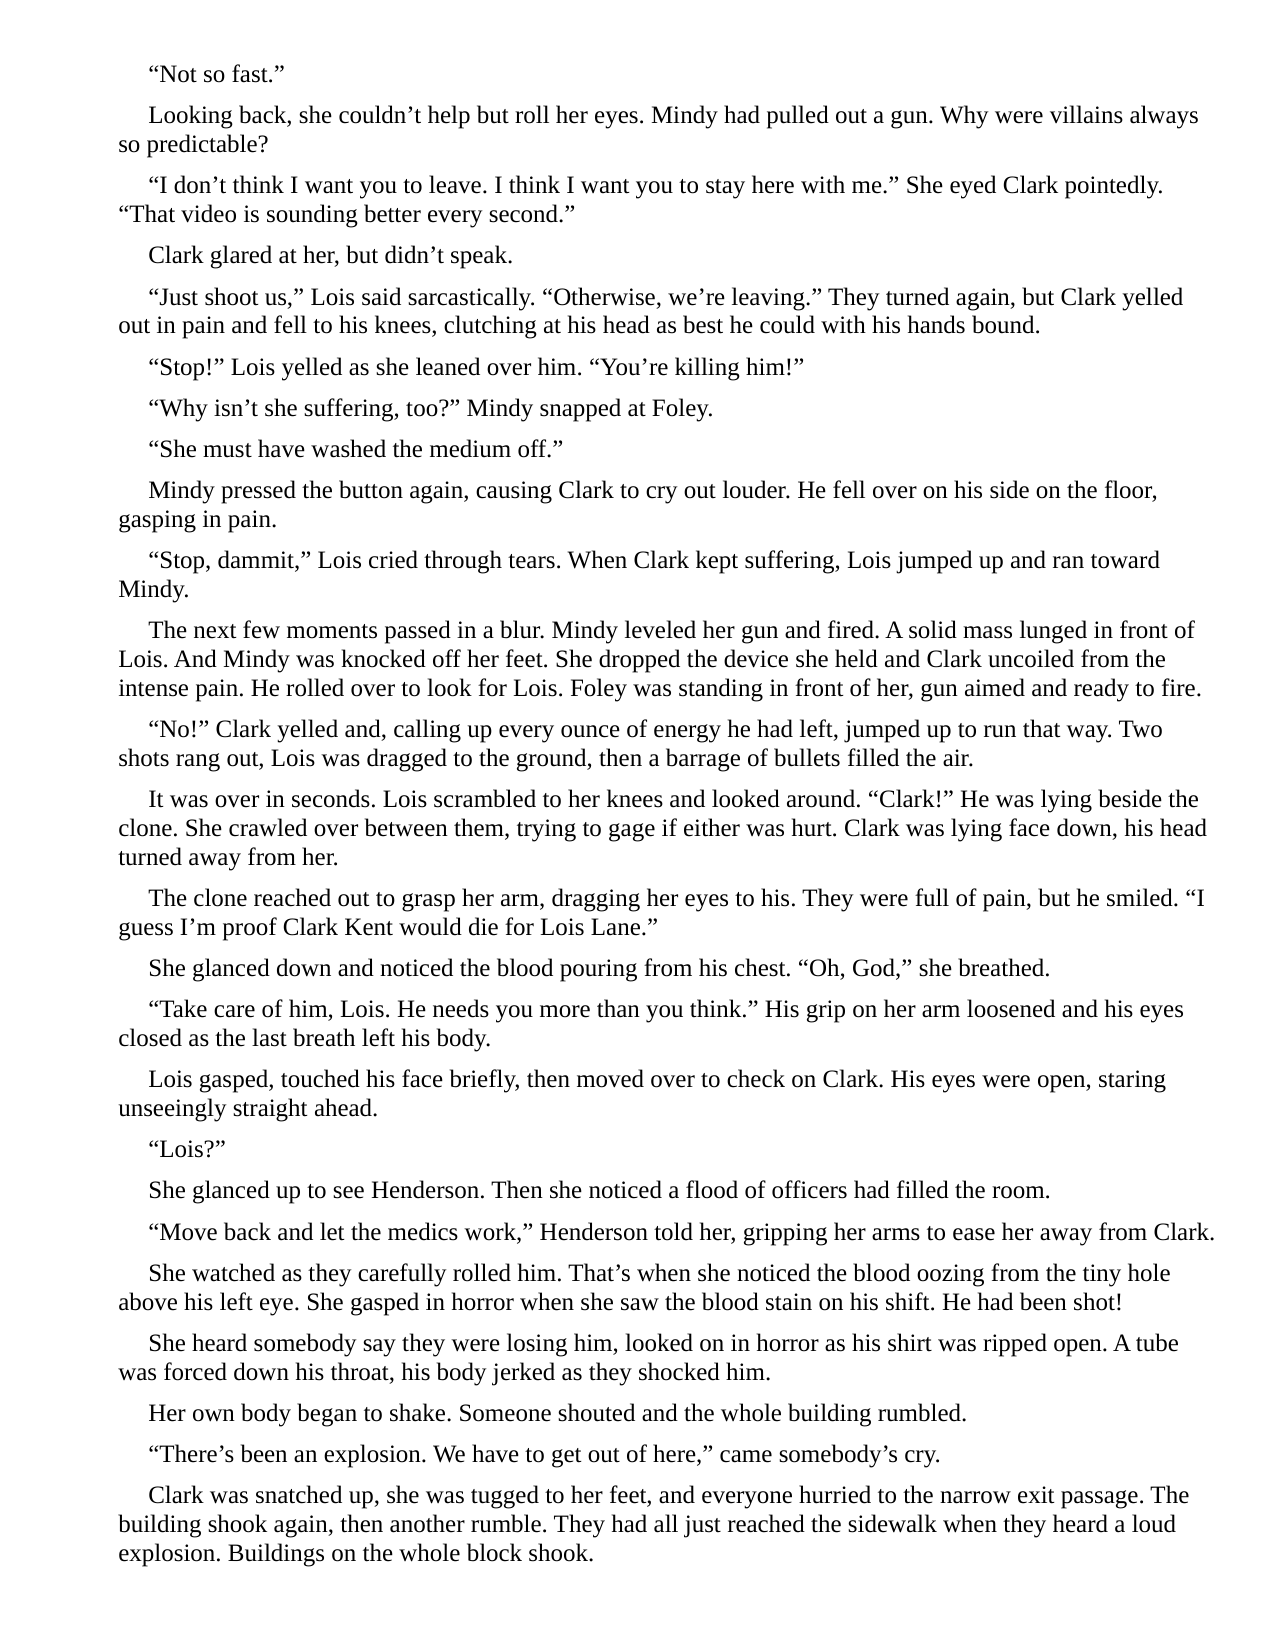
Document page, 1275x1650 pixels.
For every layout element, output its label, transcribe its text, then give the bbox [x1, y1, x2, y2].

text She watched as they carefully rolled him. That’s when she noticed the blood oozing from the tiny hole above his left eye. She gasped in horror when she saw the blood stain on his shift. He had been shot! [118, 1258, 1216, 1315]
text Looking back, she couldn’t help but roll her eyes. Mindy had pulled out a gun. Why were villains always so predictable? [118, 100, 1216, 158]
text She glanced down and noticed the blood pouring from his chest. “Oh, God,” she breathed. [118, 953, 1216, 982]
text “There’s been an explosion. We have to get out of here,” came somebody’s cry. [118, 1439, 1216, 1468]
text “Take care of him, Lois. He needs you more than you think.” His grip on her arm loosened and his eyes closed as the last breath left his body. [118, 994, 1216, 1052]
text “She must have washed the medium off.” [118, 434, 1216, 463]
text “Just shoot us,” Lois said sarcastically. “Otherwise, we’re leaving.” They turned again, but Clark yelled out in pain and fell to his knees, clutching at his head as best he could with his hands bound. [118, 282, 1216, 339]
text The next few moments passed in a blur. Mindy leveled her gun and fired. A solid mass lunged in front of Lois. And Mindy was knocked off her feet. She dropped the device she held and Clark uncoiled from the intense pain. He rolled over to look for Lois. Foley was standing in front of her, gun aimed and ready to fire. [118, 615, 1216, 702]
text She heard somebody say they were losing him, looked on in horror as his shirt was ripped open. A tube was forced down his throat, his body jerked as they shocked him. [118, 1328, 1216, 1385]
text “Move back and let the medics work,” Henderson told her, gripping her arms to ease her away from Clark. [118, 1217, 1216, 1245]
text “Not so fast.” [118, 59, 1216, 88]
text “Stop, dammit,” Lois cried through tears. When Clark kept suffering, Lois jumped up and ran toward Mindy. [118, 545, 1216, 603]
text Clark glared at her, but didn’t speak. [118, 240, 1216, 269]
text She glanced up to see Henderson. Then she noticed a flood of officers had filled the room. [118, 1175, 1216, 1204]
text “Lois?” [118, 1134, 1216, 1163]
text Mindy pressed the button again, causing Clark to cry out louder. He fell over on his side on the floor, gasping in pain. [118, 475, 1216, 533]
text Lois gasped, touched his face briefly, then moved over to check on Clark. His eyes were open, staring unseeingly straight ahead. [118, 1064, 1216, 1122]
text Her own body began to shake. Someone shouted and the whole building rumbled. [118, 1398, 1216, 1427]
text Clark was snatched up, she was tugged to her feet, and everyone hurried to the narrow exit passage. The building shook again, then another rumble. They had all just reached the sidewalk when they heard a loud explosion. Buildings on the whole block shook. [118, 1480, 1216, 1567]
text It was over in seconds. Lois scrambled to her knees and looked around. “Clark!” He was lying beside the clone. She crawled over between them, trying to gage if either was hurt. Clark was lying face down, his head turned away from her. [118, 784, 1216, 870]
text The clone reached out to grasp her arm, dragging her eyes to his. They were full of pain, but he smiled. “I guess I’m proof Clark Kent would die for Lois Lane.” [118, 883, 1216, 940]
text “Why isn’t she suffering, too?” Mindy snapped at Foley. [118, 393, 1216, 422]
text “I don’t think I want you to leave. I think I want you to stay here with me.” She eyed Clark pointedly. “That video is sounding better every second.” [118, 170, 1216, 228]
text “No!” Clark yelled and, calling up every ounce of energy he had left, jumped up to run that way. Two shots rang out, Lois was dragged to the ground, then a barrage of bullets filled the air. [118, 714, 1216, 772]
text “Stop!” Lois yelled as she leaned over him. “You’re killing him!” [118, 352, 1216, 380]
